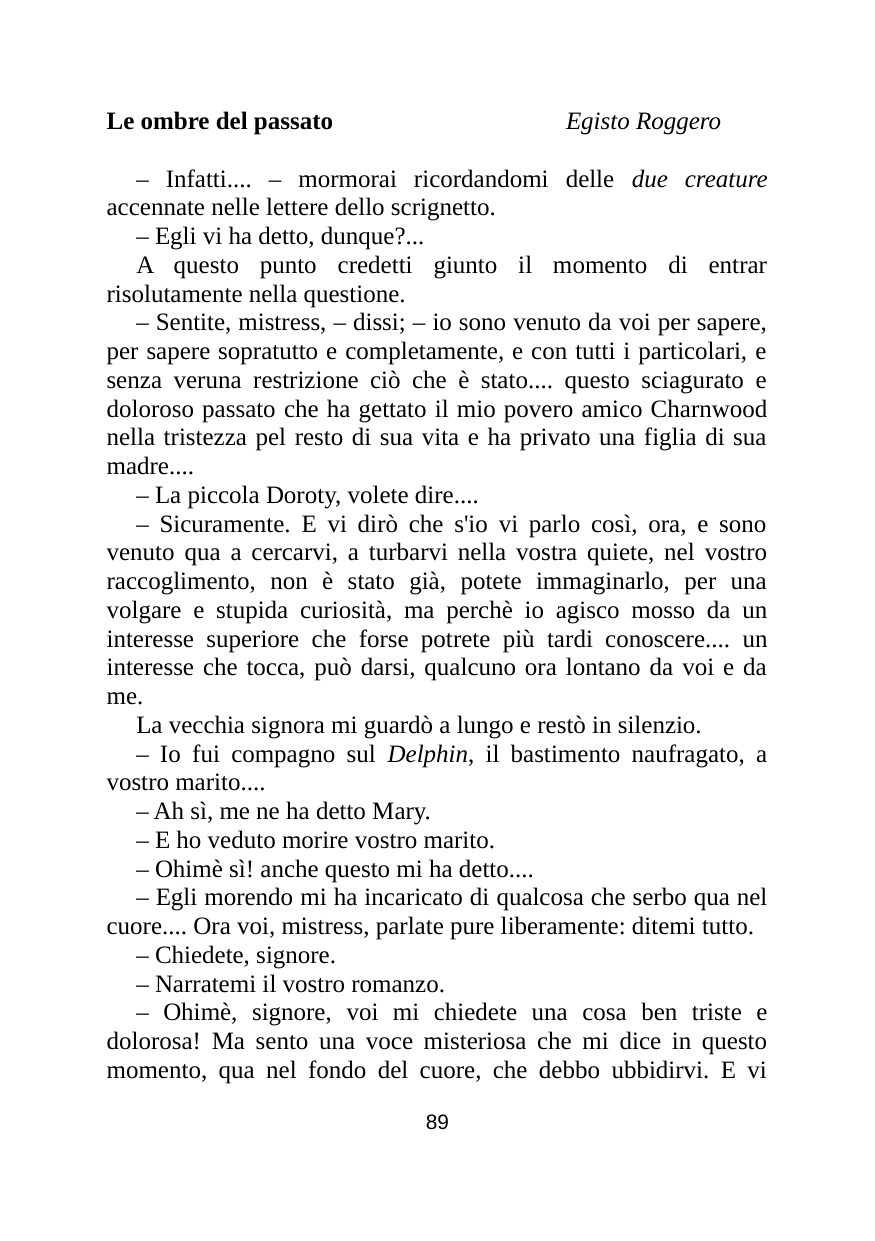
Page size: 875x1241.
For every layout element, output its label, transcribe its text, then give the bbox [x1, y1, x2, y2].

text La vecchia signora mi guardò a lungo e restò in silenzio. [106, 710, 768, 739]
text – Ohimè sì! anche questo mi ha detto.... [106, 854, 768, 882]
text – La piccola Doroty, volete dire.... [106, 480, 768, 509]
text – Chiedete, signore. [106, 940, 768, 969]
text – Egli morendo mi ha incaricato di qualcosa che serbo qua nel cuore.... Ora voi, mistress, parlate pure liberamente: ditemi tutto. [106, 882, 768, 940]
text A questo punto credetti giunto il momento di entrar risolutamente nella questione. [106, 250, 768, 307]
text – Infatti.... – mormorai ricordandomi delle due creature accennate nelle lettere dello scrignetto. [106, 164, 768, 221]
text – E ho veduto morire vostro marito. [106, 825, 768, 854]
text – Sicuramente. E vi dirò che s'io vi parlo così, ora, e sono venuto qua a cercarvi, a turbarvi nella vostra quiete, nel vostro raccoglimento, non è stato già, potete immaginarlo, per una volgare e stupida curiosità, ma perchè io agisco mosso da un interesse superiore che forse potrete più tardi conoscere.... un interesse che tocca, può darsi, qualcuno ora lontano da voi e da me. [106, 509, 768, 710]
text – Egli vi ha detto, dunque?... [106, 221, 768, 250]
text – Narratemi il vostro romanzo. [106, 969, 768, 997]
text – Ah sì, me ne ha detto Mary. [106, 796, 768, 825]
text – Io fui compagno sul Delphin, il bastimento naufragato, a vostro marito.... [106, 739, 768, 796]
text – Sentite, mistress, – dissi; – io sono venuto da voi per sapere, per sapere sopratutto e completamente, e con tutti i particolari, e senza veruna restrizione ciò che è stato.... questo sciagurato e doloroso passato che ha gettato il mio povero amico Charnwood nella tristezza pel resto di sua vita e ha privato una figlia di sua madre.... [106, 307, 768, 480]
text – Ohimè, signore, voi mi chiedete una cosa ben triste e dolorosa! Ma sento una voce misteriosa che mi dice in questo momento, qua nel fondo del cuore, che debbo ubbidirvi. E vi [106, 997, 768, 1084]
